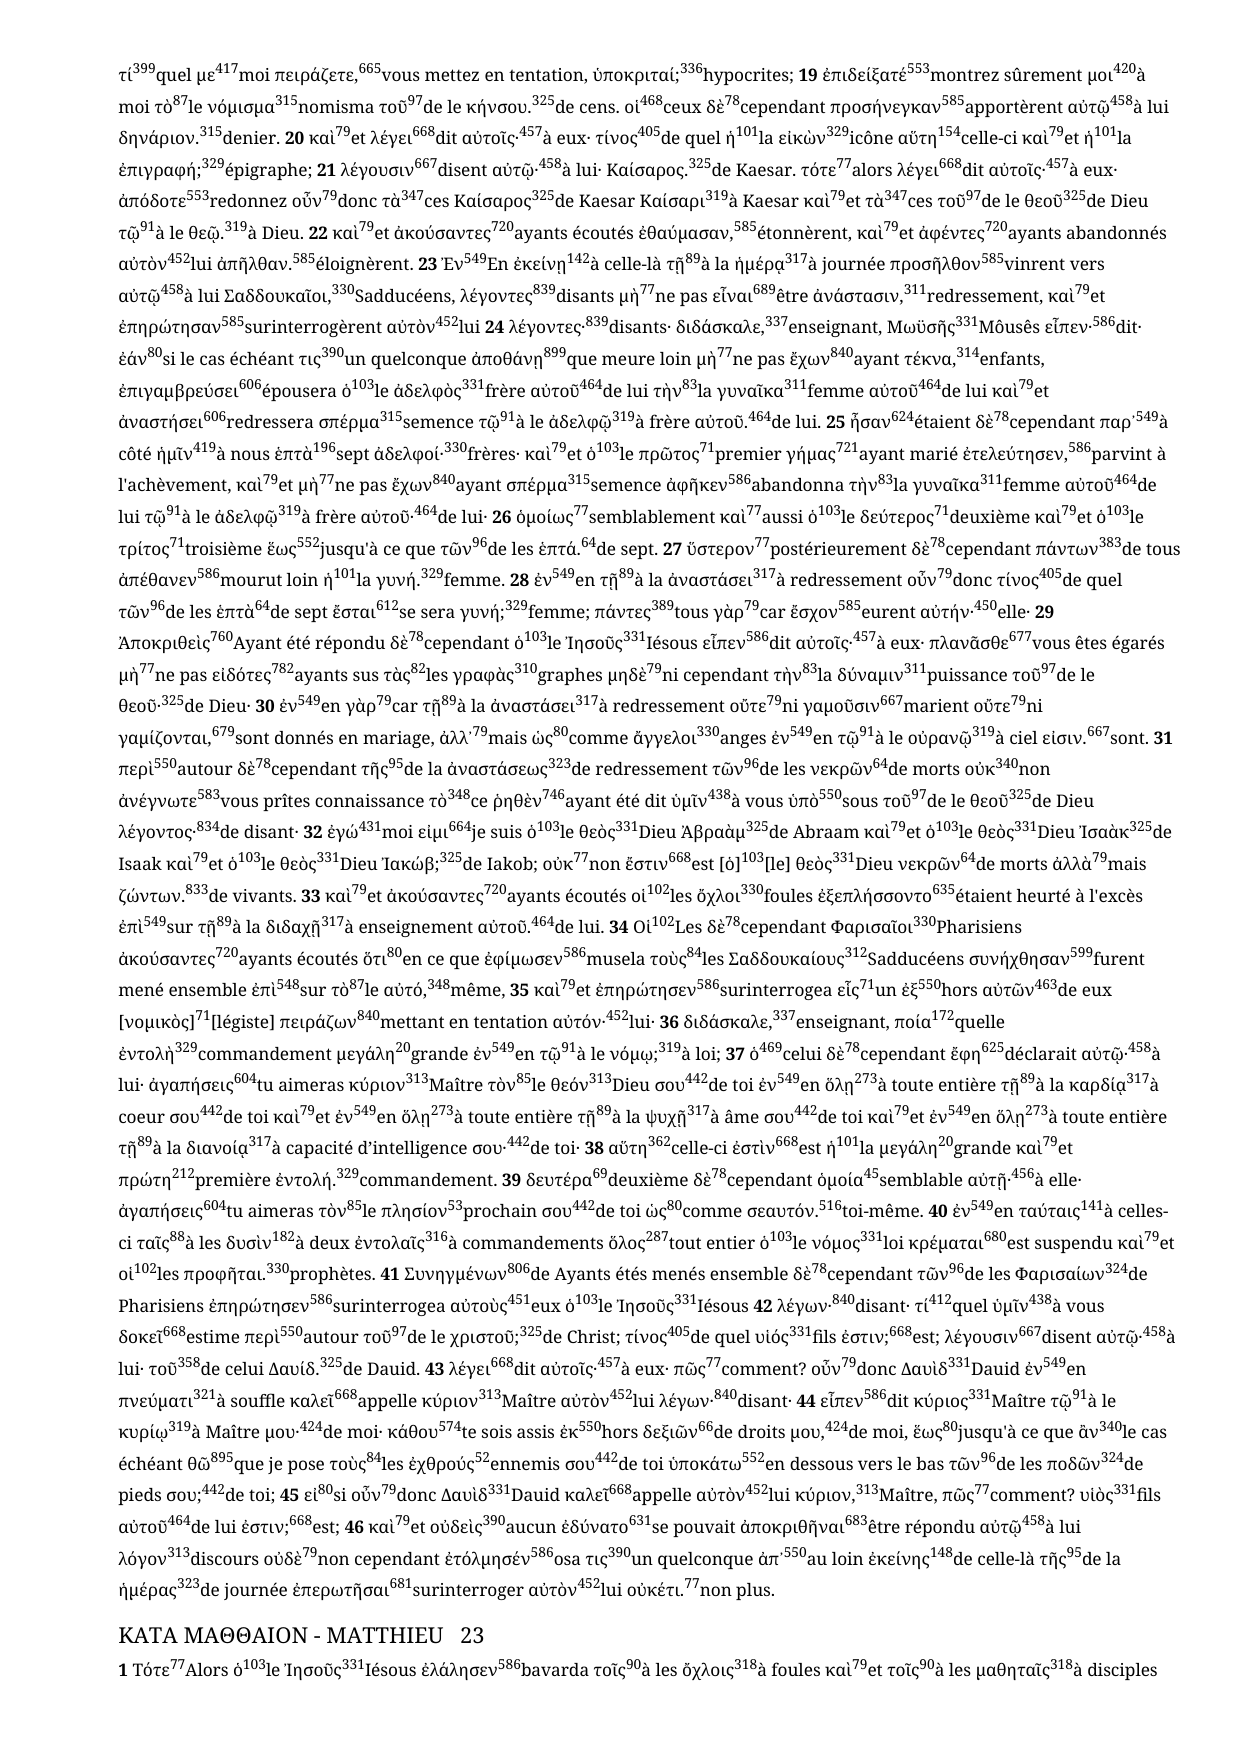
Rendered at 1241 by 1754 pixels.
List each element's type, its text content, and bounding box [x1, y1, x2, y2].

text 1 Καὶ79Et ἀποκριθεὶς760ayant été répondu ὁ103le Ἰησοῦς331Iésous πάλιν77de nouveau εἶπεν586dit ἐν549en παραβολαῖς316à paraboles αὐτοῖς457à eux λέγων·840disant· 2 ὡμοιώθη600fut rendu semblable ἡ101la βασιλεία329royauté τῶν96de les οὐρανῶν324de cieux ἀνθρώπῳ319à être humain βασιλεῖ,319à roi, ὅστις498lequel un quelconque ἐποίησεν586fit γάμους312mariages τῷ91à le υἱῷ319à fils αὐτοῦ.464de lui. 3 καὶ79et ἀπέστειλεν586envoya τοὺς84les δούλους312mâles esclaves αὐτοῦ464de lui καλέσαι681appeler τοὺς345ceux κεκλημένους795ayants étés appelés εἰς548envers τοὺς84les γάμους,312mariages, καὶ79et οὐκ77non ἤθελον624voulaient ἐλθεῖν.681venir. 4 πάλιν77de nouveau ἀπέστειλεν586envoya ἄλλους114autres δούλους312mâles esclaves λέγων·840disant· εἴπατε553dites τοῖς351à ceux κεκλημένοις·800à ayants étés appelés· ἰδοὺ306voici τὸ87le ἄριστόν315déjeuner μου424de moi ἡτοίμακα,638j'ai préparé, οἱ102les ταῦροί330taureaux μου424de moi καὶ79et τὰ104les σιτιστὰ72nourris de froments τεθυμένα814ayants étés sacrifiés καὶ79et πάντα391tous ἕτοιμα·48prêts· δεῦτε553venez ici εἰς548envers τοὺς84les γάμους.312mariages. 5 οἱ468ceux δὲ78cependant ἀμελήσαντες720ayants négligés ἀπῆλθον,585éloignèrent, ὃς498lequel μὲν79certes εἰς548envers τὸν245le ἴδιον115en propre ἀγρόν,313champ, ὃς498lequel δὲ78cependant ἐπὶ548sur τὴν83la ἐμπορίαν311négociation αὐτοῦ·464de lui· 6 οἱ102les δὲ78cependant λοιποὶ389restants κρατήσαντες720ayants saisis avec force τοὺς84les δούλους312mâles esclaves αὐτοῦ464de lui ὕβρισαν585brutalisèrent καὶ79et ἀπέκτειναν.585tuèrent catégoriquement. 7 ὁ103le δὲ78cependant βασιλεὺς331roi ὠργίσθη600fut mis en colère καὶ79et πέμψας721ayant mandé τὰ86les στρατεύματα314troupes de soldats αὐτοῦ464de lui ἀπώλεσεν586perdit au loin τοὺς84les φονεῖς312meurtriers ἐκείνους137ceux-là καὶ79et τὴν83la πόλιν311cité αὐτῶν463de eux ἐνέπρησεν.586incendia. 8 τότε77alors λέγει668dit τοῖς90à les δούλοις318à mâles esclaves αὐτοῦ·464de lui· ὁ103le μὲν79certes γάμος331mariage ἕτοιμός47prêt ἐστιν,668est, οἱ363ceux δὲ78cependant κεκλημένοι812ayants étés appelés οὐκ77non ἦσαν624étaient ἄξιοι·46dignes· 9 πορεύεσθε573que vous vous allez οὖν79donc ἐπὶ548sur τὰς82les διεξόδους310sorties traversantes τῶν94de les ὁδῶν322de chemins καὶ79et ὅσους479autant lesquels ἐὰν340si le cas échéant εὕρητε896que vous trouviez καλέσατε553appelez εἰς548envers τοὺς84les γάμους.312mariages. 10 καὶ79et ἐξελθόντες720ayants sortis οἱ102les δοῦλοι330mâles esclaves ἐκεῖνοι155ceux-là εἰς548envers τὰς82les ὁδοὺς310chemins συνήγαγον585menèrent ensemble πάντας268tous οὓς479lesquels εὗρον,585trouvèrent, πονηρούς52méchants τε79en outre καὶ79et ἀγαθούς·52bons· καὶ79et ἐπλήσθη600fut rempli ὁ103le γάμος331mariage ἀνακειμένων.860de se couchants de bas en haut. 11 Εἰσελθὼν721Ayant venu à l'intérieur δὲ78cependant ὁ103le βασιλεὺς331roi θεάσασθαι682se contempler τοὺς345ceux ἀνακειμένους848se couchants de bas en haut εἶδεν586vit ἐκεῖ77là ἄνθρωπον313être humain οὐκ77non ἐνδεδυμένον788se ayant envêtu ἔνδυμα315vêtement γάμου,325de mariage, 12 καὶ79et λέγει668dit αὐτῷ·458à lui· ἑταῖρε,337compagnon, πῶς77comment? εἰσῆλθες584tu vins à l'intérieur ὧδε77ici μὴ77ne pas ἔχων840ayant ἔνδυμα315vêtement γάμου;325de mariage; ὁ469celui δὲ78cependant ἐφιμώθη.600fut muselé. 13 τότε77alors ὁ103le βασιλεὺς331roi εἶπεν586dit τοῖς90à les διακόνοις·318à serviteurs· δήσαντες720ayants attachés de lien αὐτοῦ464de lui πόδας312pieds καὶ79et χεῖρας310mains ἐκβάλετε553éjectez αὐτὸν452lui εἰς548envers τὸ87le σκότος315ténèbre τὸ87le ἐξώτερον·6plus au dehors· ἐκεῖ77là ἔσται612se sera ὁ103le κλαυθμὸς331pleur καὶ79et ὁ103le βρυγμὸς331grincement τῶν96de les ὀδόντων.324de dents. 14 πολλοὶ389nombreux γάρ79car εἰσιν667sont κλητοί,46appelés, ὀλίγοι389peu δὲ78cependant ἐκλεκτοί.46élus. 15 Τότε77Alors πορευθέντες759ayants étés allés οἱ102les Φαρισαῖοι330Pharisiens συμβούλιον315délibération ensemble ἔλαβον585prirent ὅπως80de telle manière que αὐτὸν452lui παγιδεύσωσιν898que piègent ἐν549en λόγῳ.319à discours. 16 καὶ79et ἀποστέλλουσιν667envoient αὐτῷ458à lui τοὺς84les μαθητὰς312disciples αὐτῶν463de eux μετὰ550avec τῶν96de les Ἡρῳδιανῶν324de Hérodiens λέγοντες·839disants· διδάσκαλε,337enseignant, οἴδαμεν637nous avons su ὅτι80en ce que ἀληθὴς47vrai εἶ666tu es καὶ79et τὴν83la ὁδὸν311chemin τοῦ97de le θεοῦ325de Dieu ἐν549en ἀληθείᾳ317à vérité διδάσκεις666tu enseignes καὶ79et οὐ77non μέλει668soucie σοι439à toi περὶ550autour οὐδενός·384de aucun· οὐ77non γὰρ79car βλέπεις666tu regardes εἰς548envers πρόσωπον315face ἀνθρώπων,324de êtres humains, 17 εἰπὲ554dis οὖν79donc ἡμῖν419à nous τί399quel σοι439à toi δοκεῖ·668estime· ἔξεστιν668est permis δοῦναι681donner κῆνσον313cens Καίσαρι319à Kaesar ἢ79ou οὔ;77non; 18 γνοὺς721ayant connu δὲ78cependant ὁ103le Ἰησοῦς331Iésous τὴν83la πονηρίαν311méchanceté αὐτῶν463de eux εἶπεν·586dit· τί399quel με417moi πειράζετε,665vous mettez en tentation, ὑποκριταί;336hypocrites; 19 ἐπιδείξατέ553montrez sûrement μοι420à moi τὸ87le νόμισμα315nomisma τοῦ97de le κήνσου.325de cens. οἱ468ceux δὲ78cependant προσήνεγκαν585apportèrent αὐτῷ458à lui δηνάριον.315denier. 20 καὶ79et λέγει668dit αὐτοῖς·457à eux· τίνος405de quel ἡ101la εἰκὼν329icône αὕτη154celle-ci καὶ79et ἡ101la ἐπιγραφή;329épigraphe; 21 λέγουσιν667disent αὐτῷ·458à lui· Καίσαρος.325de Kaesar. τότε77alors λέγει668dit αὐτοῖς·457à eux· ἀπόδοτε553redonnez οὖν79donc τὰ347ces Καίσαρος325de Kaesar Καίσαρι319à Kaesar καὶ79et τὰ347ces τοῦ97de le θεοῦ325de Dieu τῷ91à le θεῷ.319à Dieu. 22 καὶ79et ἀκούσαντες720ayants écoutés ἐθαύμασαν,585étonnèrent, καὶ79et ἀφέντες720ayants abandonnés αὐτὸν452lui ἀπῆλθαν.585éloignèrent. 23 Ἐν549En ἐκείνῃ142à celle-là τῇ89à la ἡμέρᾳ317à journée προσῆλθον585vinrent vers αὐτῷ458à lui Σαδδουκαῖοι,330Sadducéens, λέγοντες839disants μὴ77ne pas εἶναι689être ἀνάστασιν,311redressement, καὶ79et ἐπηρώτησαν585surinterrogèrent αὐτὸν452lui 24 λέγοντες·839disants· διδάσκαλε,337enseignant, Μωϋσῆς331Môusês εἶπεν·586dit· ἐάν80si le cas échéant τις390un quelconque ἀποθάνῃ899que meure loin μὴ77ne pas ἔχων840ayant τέκνα,314enfants, ἐπιγαμβρεύσει606épousera ὁ103le ἀδελφὸς331frère αὐτοῦ464de lui τὴν83la γυναῖκα311femme αὐτοῦ464de lui καὶ79et ἀναστήσει606redressera σπέρμα315semence τῷ91à le ἀδελφῷ319à frère αὐτοῦ.464de lui. 25 ἦσαν624étaient δὲ78cependant παρ᾽549à côté ἡμῖν419à nous ἑπτὰ196sept ἀδελφοί·330frères· καὶ79et ὁ103le πρῶτος71premier γήμας721ayant marié ἐτελεύτησεν,586parvint à l'achèvement, καὶ79et μὴ77ne pas ἔχων840ayant σπέρμα315semence ἀφῆκεν586abandonna τὴν83la γυναῖκα311femme αὐτοῦ464de lui τῷ91à le ἀδελφῷ319à frère αὐτοῦ·464de lui· 26 ὁμοίως77semblablement καὶ77aussi ὁ103le δεύτερος71deuxième καὶ79et ὁ103le τρίτος71troisième ἕως552jusqu'à ce que τῶν96de les ἑπτά.64de sept. 27 ὕστερον77postérieurement δὲ78cependant πάντων383de tous ἀπέθανεν586mourut loin ἡ101la γυνή.329femme. 28 ἐν549en τῇ89à la ἀναστάσει317à redressement οὖν79donc τίνος405de quel τῶν96de les ἑπτὰ64de sept ἔσται612se sera γυνή;329femme; πάντες389tous γὰρ79car ἔσχον585eurent αὐτήν·450elle· 29 Ἀποκριθεὶς760Ayant été répondu δὲ78cependant ὁ103le Ἰησοῦς331Iésous εἶπεν586dit αὐτοῖς·457à eux· πλανᾶσθε677vous êtes égarés μὴ77ne pas εἰδότες782ayants sus τὰς82les γραφὰς310graphes μηδὲ79ni cependant τὴν83la δύναμιν311puissance τοῦ97de le θεοῦ·325de Dieu· 30 ἐν549en γὰρ79car τῇ89à la ἀναστάσει317à redressement οὔτε79ni γαμοῦσιν667marient οὔτε79ni γαμίζονται,679sont donnés en mariage, ἀλλ᾽79mais ὡς80comme ἄγγελοι330anges ἐν549en τῷ91à le οὐρανῷ319à ciel εἰσιν.667sont. 31 περὶ550autour δὲ78cependant τῆς95de la ἀναστάσεως323de redressement τῶν96de les νεκρῶν64de morts οὐκ340non ἀνέγνωτε583vous prîtes connaissance τὸ348ce ῥηθὲν746ayant été dit ὑμῖν438à vous ὑπὸ550sous τοῦ97de le θεοῦ325de Dieu λέγοντος·834de disant· 32 ἐγώ431moi εἰμι664je suis ὁ103le θεὸς331Dieu Ἀβραὰμ325de Abraam καὶ79et ὁ103le θεὸς331Dieu Ἰσαὰκ325de Isaak καὶ79et ὁ103le θεὸς331Dieu Ἰακώβ;325de Iakob; οὐκ77non ἔστιν668est [ὁ]103[le] θεὸς331Dieu νεκρῶν64de morts ἀλλὰ79mais ζώντων.833de vivants. 33 καὶ79et ἀκούσαντες720ayants écoutés οἱ102les ὄχλοι330foules ἐξεπλήσσοντο635étaient heurté à l'excès ἐπὶ549sur τῇ89à la διδαχῇ317à enseignement αὐτοῦ.464de lui. 34 Οἱ102Les δὲ78cependant Φαρισαῖοι330Pharisiens ἀκούσαντες720ayants écoutés ὅτι80en ce que ἐφίμωσεν586musela τοὺς84les Σαδδουκαίους312Sadducéens συνήχθησαν599furent mené ensemble ἐπὶ548sur τὸ87le αὐτό,348même, 35 καὶ79et ἐπηρώτησεν586surinterrogea εἷς71un ἐξ550hors αὐτῶν463de eux [νομικὸς]71[légiste] πειράζων840mettant en tentation αὐτόν·452lui· 36 διδάσκαλε,337enseignant, ποία172quelle ἐντολὴ329commandement μεγάλη20grande ἐν549en τῷ91à le νόμῳ;319à loi; 37 ὁ469celui δὲ78cependant ἔφη625déclarait αὐτῷ·458à lui· ἀγαπήσεις604tu aimeras κύριον313Maître τὸν85le θεόν313Dieu σου442de toi ἐν549en ὅλῃ273à toute entière τῇ89à la καρδίᾳ317à coeur σου442de toi καὶ79et ἐν549en ὅλῃ273à toute entière τῇ89à la ψυχῇ317à âme σου442de toi καὶ79et ἐν549en ὅλῃ273à toute entière τῇ89à la διανοίᾳ317à capacité d’intelligence σου·442de toi· 38 αὕτη362celle-ci ἐστὶν668est ἡ101la μεγάλη20grande καὶ79et πρώτη212première ἐντολή.329commandement. 39 δευτέρα69deuxième δὲ78cependant ὁμοία45semblable αὐτῇ·456à elle· ἀγαπήσεις604tu aimeras τὸν85le πλησίον53prochain σου442de toi ὡς80comme σεαυτόν.516toi-même. 40 ἐν549en ταύταις141à celles-ci ταῖς88à les δυσὶν182à deux ἐντολαῖς316à commandements ὅλος287tout entier ὁ103le νόμος331loi κρέμαται680est suspendu καὶ79et οἱ102les προφῆται.330prophètes. 41 Συνηγμένων806de Ayants étés menés ensemble δὲ78cependant τῶν96de les Φαρισαίων324de Pharisiens ἐπηρώτησεν586surinterrogea αὐτοὺς451eux ὁ103le Ἰησοῦς331Iésous 42 λέγων·840disant· τί412quel ὑμῖν438à vous δοκεῖ668estime περὶ550autour τοῦ97de le χριστοῦ;325de Christ; τίνος405de quel υἱός331fils ἐστιν;668est; λέγουσιν667disent αὐτῷ·458à lui· τοῦ358de celui Δαυίδ.325de Dauid. 43 λέγει668dit αὐτοῖς·457à eux· πῶς77comment? οὖν79donc Δαυὶδ331Dauid ἐν549en πνεύματι321à souffle καλεῖ668appelle κύριον313Maître αὐτὸν452lui λέγων·840disant· 44 εἶπεν586dit κύριος331Maître τῷ91à le κυρίῳ319à Maître μου·424de moi· κάθου574te sois assis ἐκ550hors δεξιῶν66de droits μου,424de moi, ἕως80jusqu'à ce que ἂν340le cas échéant θῶ895que je pose τοὺς84les ἐχθρούς52ennemis σου442de toi ὑποκάτω552en dessous vers le bas τῶν96de les ποδῶν324de pieds σου;442de toi; 45 εἰ80si οὖν79donc Δαυὶδ331Dauid καλεῖ668appelle αὐτὸν452lui κύριον,313Maître, πῶς77comment? υἱὸς331fils αὐτοῦ464de lui ἐστιν;668est; 46 καὶ79et οὐδεὶς390aucun ἐδύνατο631se pouvait ἀποκριθῆναι683être répondu αὐτῷ458à lui λόγον313discours οὐδὲ79non cependant ἐτόλμησέν586osa τις390un quelconque ἀπ᾽550au loin ἐκείνης148de celle-là τῆς95de la ἡμέρας323de journée ἐπερωτῆσαι681surinterroger αὐτὸν452lui οὐκέτι.77non plus. [118, 59, 1181, 1602]
text ΚΑΤΑ ΜΑΘΘΑΙΟΝ - MATTHIEU 23 [118, 1620, 1181, 1650]
